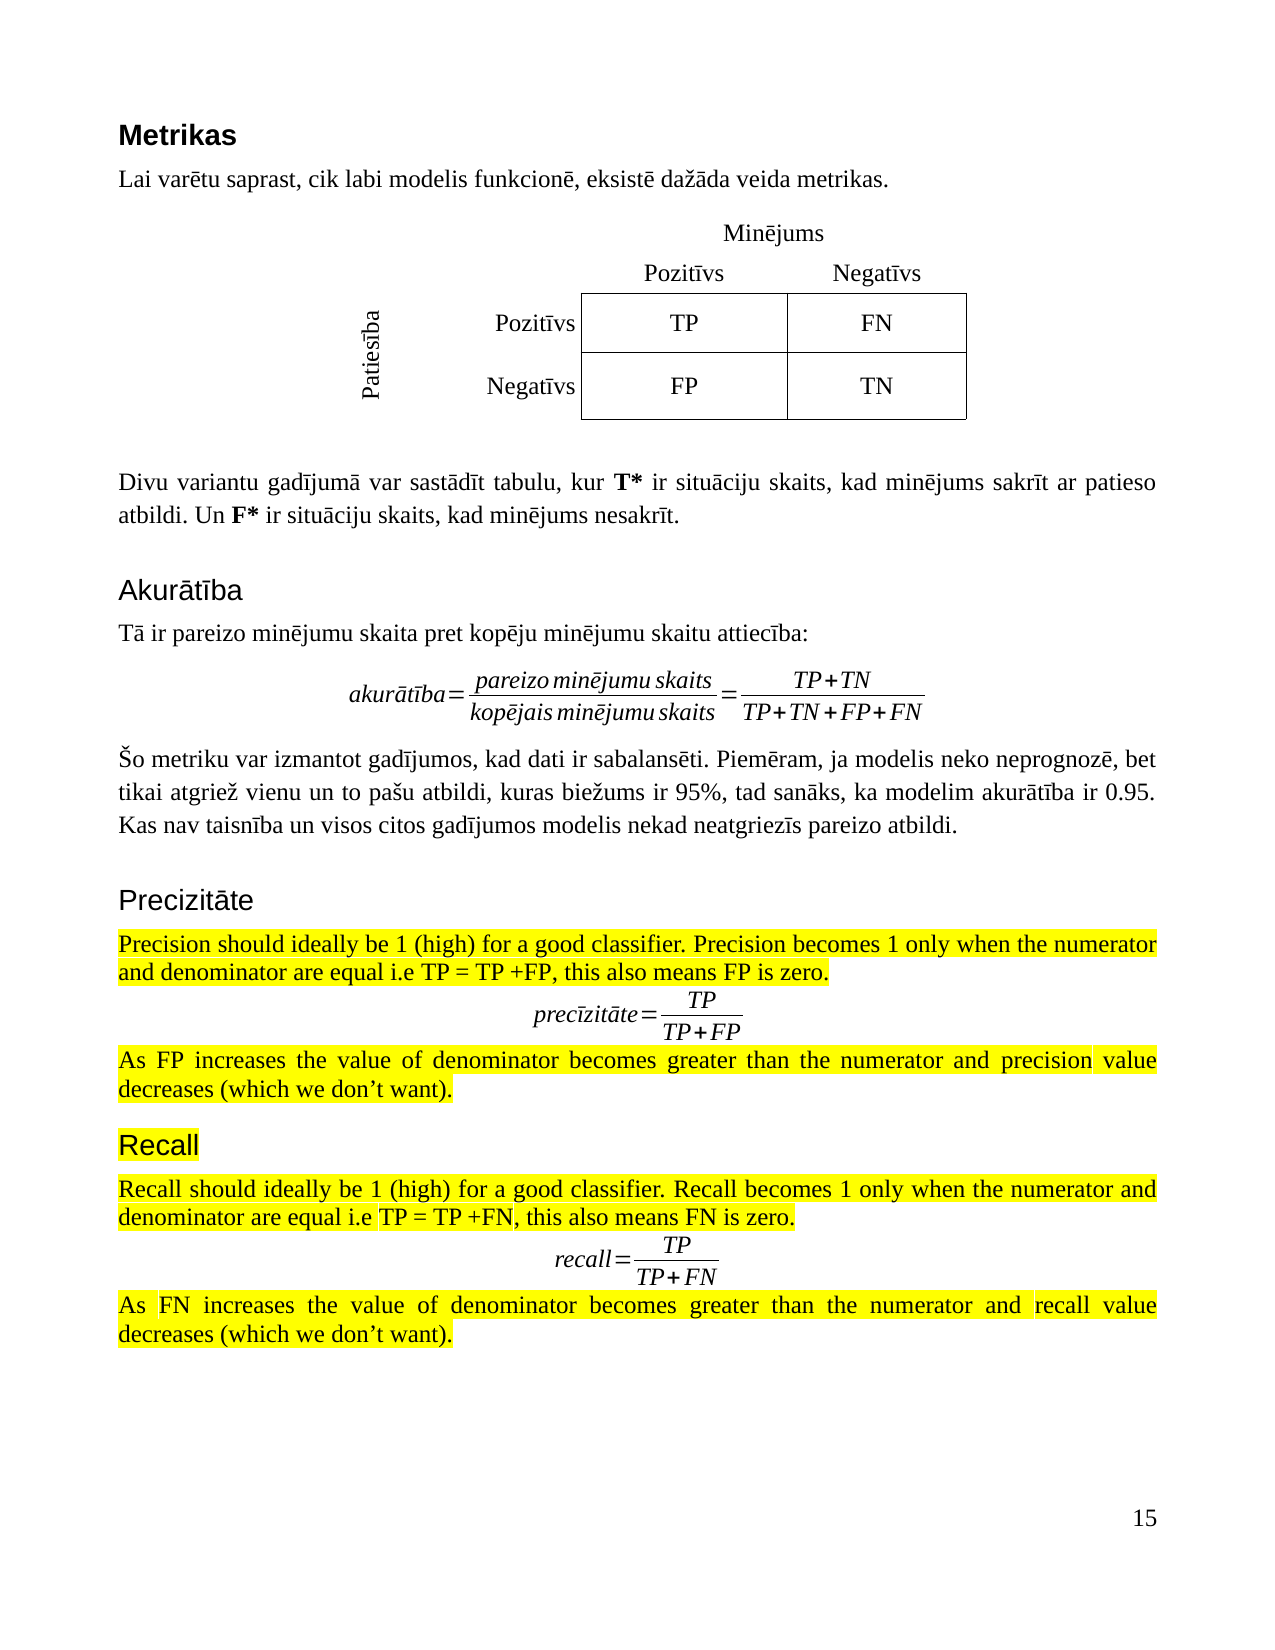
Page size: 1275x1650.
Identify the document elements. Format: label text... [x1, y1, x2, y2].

table_cell TP [582, 294, 787, 352]
table_header [309, 212, 431, 252]
table_cell [309, 252, 431, 292]
text Recall should ideally be 1 (high) for a good classifier. Recall becomes 1 only when the numerator and denominator are equal i.e TP = TP +FN, this also means FN is zero. [118, 1174, 1157, 1231]
table_cell FP [582, 353, 787, 419]
subtitle Akurātība [118, 572, 1157, 606]
subtitle Precizitāte [118, 883, 1157, 916]
text Precision should ideally be 1 (high) for a good classifier. Precision becomes 1 only when the numerator and denominator are equal i.e TP = TP +FP, this also means FP is zero. [118, 929, 1157, 986]
subtitle Metrikas [118, 118, 1157, 152]
text Šo metriku var izmantot gadījumos, kad dati ir sabalansēti. Piemēram, ja modelis neko neprognozē, bet tikai atgriež vienu un to pašu atbildi, kuras biežums ir 95%, tad sanāks, ka modelim akurātība ir 0.95. Kas nav taisnība un visos citos gadījumos modelis nekad neatgriezīs pareizo atbildi. [118, 744, 1157, 839]
subtitle Recall [118, 1128, 1157, 1161]
text As FP increases the value of denominator becomes greater than the numerator and precision value decreases (which we don’t want). [118, 1045, 1157, 1103]
table_cell Negatīvs [431, 352, 581, 419]
table_cell Patiesība [309, 293, 431, 419]
table_cell FN [788, 294, 966, 352]
text Tā ir pareizo minējumu skaita pret kopēju minējumu skaitu attiecība: [118, 618, 1157, 647]
table_header Minējums [581, 212, 966, 252]
table_cell TN [788, 353, 966, 419]
text Lai varētu saprast, cik labi modelis funkcionē, eksistē dažāda veida metrikas. [118, 164, 1157, 193]
table_cell [431, 252, 581, 292]
table_cell Negatīvs [787, 252, 966, 292]
table_cell Pozitīvs [431, 293, 581, 352]
table_header [431, 212, 581, 252]
table_cell Pozitīvs [581, 252, 787, 292]
text As FN increases the value of denominator becomes greater than the numerator and recall value decreases (which we don’t want). [118, 1290, 1157, 1348]
text Divu variantu gadījumā var sastādīt tabulu, kur T* ir situāciju skaits, kad minējums sakrīt ar patieso atbildi. Un F* ir situāciju skaits, kad minējums nesakrīt. [118, 467, 1157, 529]
